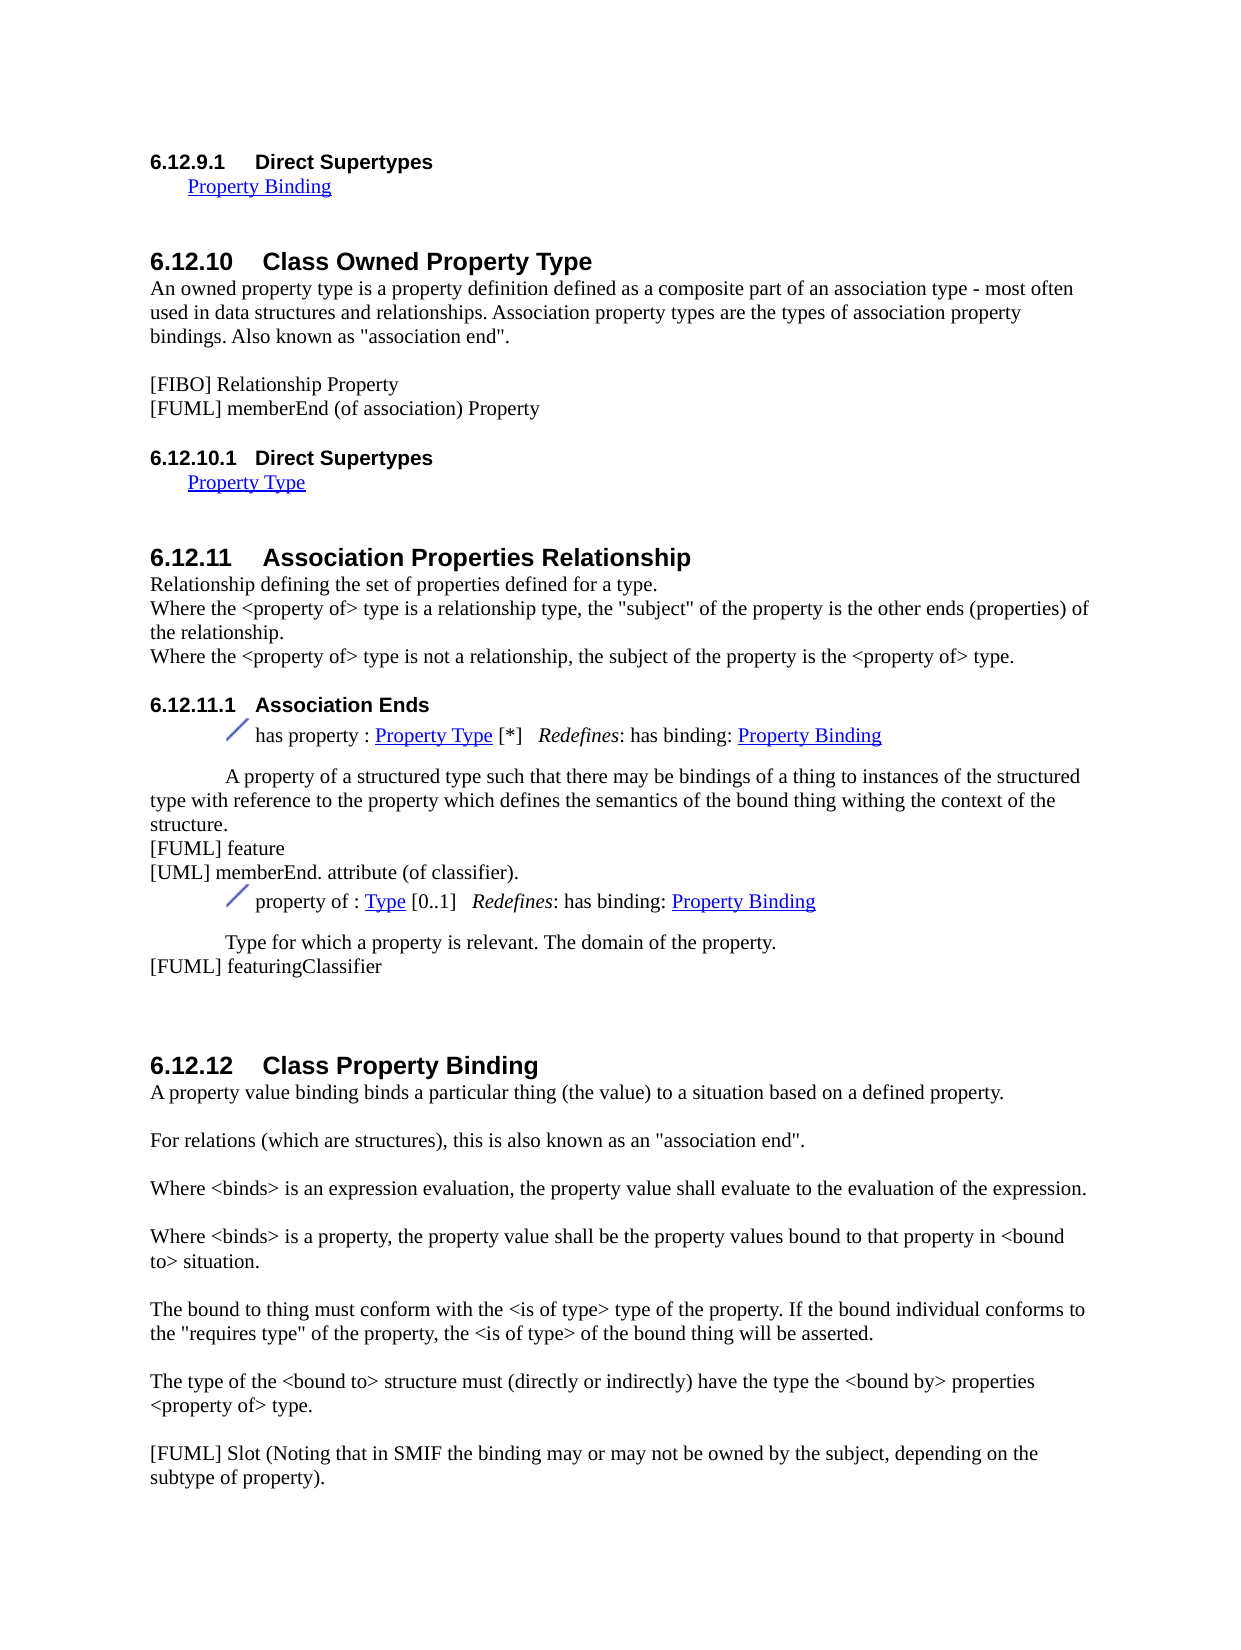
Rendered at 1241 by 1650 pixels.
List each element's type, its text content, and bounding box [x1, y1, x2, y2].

subtitle Association Properties Relationship [150, 543, 1090, 572]
picture [225, 883, 251, 909]
subtitle Class Owned Property Type [150, 247, 1090, 276]
text has property : Property Type [*] Redefines: has binding: Property Binding [150, 717, 1090, 747]
text Property Binding [187, 174, 1090, 198]
text A property value binding binds a particular thing (the value) to a situation based on a defined property. For relations (which are structures), this is also known as an "association end". Where <binds> is an expression evaluation, the property value shall evaluate to the evaluation of the expression. Where <binds> is a property, the property value shall be the property values bound to that property in <bound to> situation. The bound to thing must conform with the <is of type> type of the property. If the bound individual conforms to the "requires type" of the property, the <is of type> of the bound thing will be asserted. The type of the <bound to> structure must (directly or indirectly) have the type the <bound by> properties <property of> type. [FUML] Slot (Noting that in SMIF the binding may or may not be owned by the subject, depending on the subtype of property). [150, 1080, 1090, 1489]
text An owned property type is a property definition defined as a composite part of an association type - most often used in data structures and relationships. Association property types are the types of association property bindings. Also known as "association end". [FIBO] Relationship Property [FUML] memberEnd (of association) Property [150, 276, 1090, 420]
subtitle Class Property Binding [150, 1051, 1090, 1080]
text property of : Type [0..1] Redefines: has binding: Property Binding [150, 884, 1090, 913]
text Type for which a property is relevant. The domain of the property. [FUML] featuringClassifier [150, 930, 1090, 1002]
text Relationship defining the set of properties defined for a type. Where the <property of> type is a relationship type, the "subject" of the property is the other ends (properties) of the relationship. Where the <property of> type is not a relationship, the subject of the property is the <property of> type. [150, 572, 1090, 668]
text A property of a structured type such that there may be bindings of a thing to instances of the structured type with reference to the property which defines the semantics of the bound thing withing the context of the structure. [FUML] feature [UML] memberEnd. attribute (of classifier). [150, 763, 1090, 884]
subtitle Direct Supertypes [150, 446, 1090, 470]
subtitle Association Ends [150, 693, 1090, 717]
picture [225, 717, 251, 743]
subtitle Direct Supertypes [150, 150, 1090, 174]
text Property Type [187, 470, 1090, 494]
